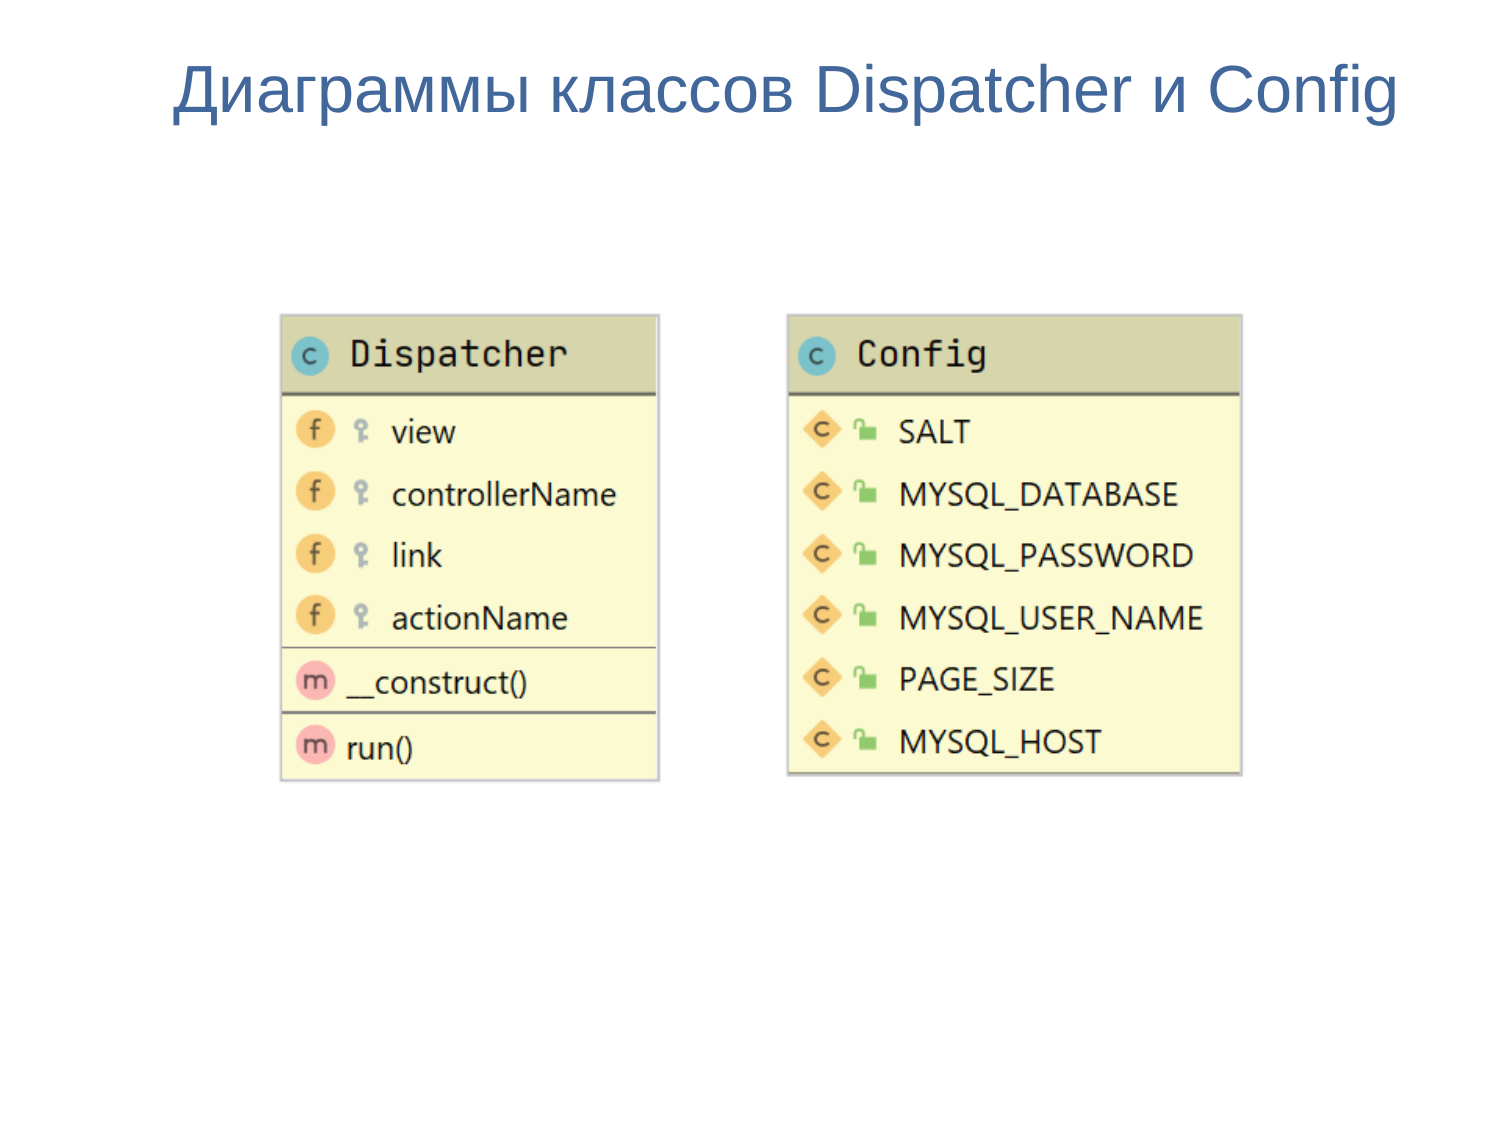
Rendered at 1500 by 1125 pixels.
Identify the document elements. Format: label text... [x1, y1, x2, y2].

text_box Диаграммы классов Dispatcher и Config [74, 45, 1425, 138]
picture [262, 301, 1260, 788]
